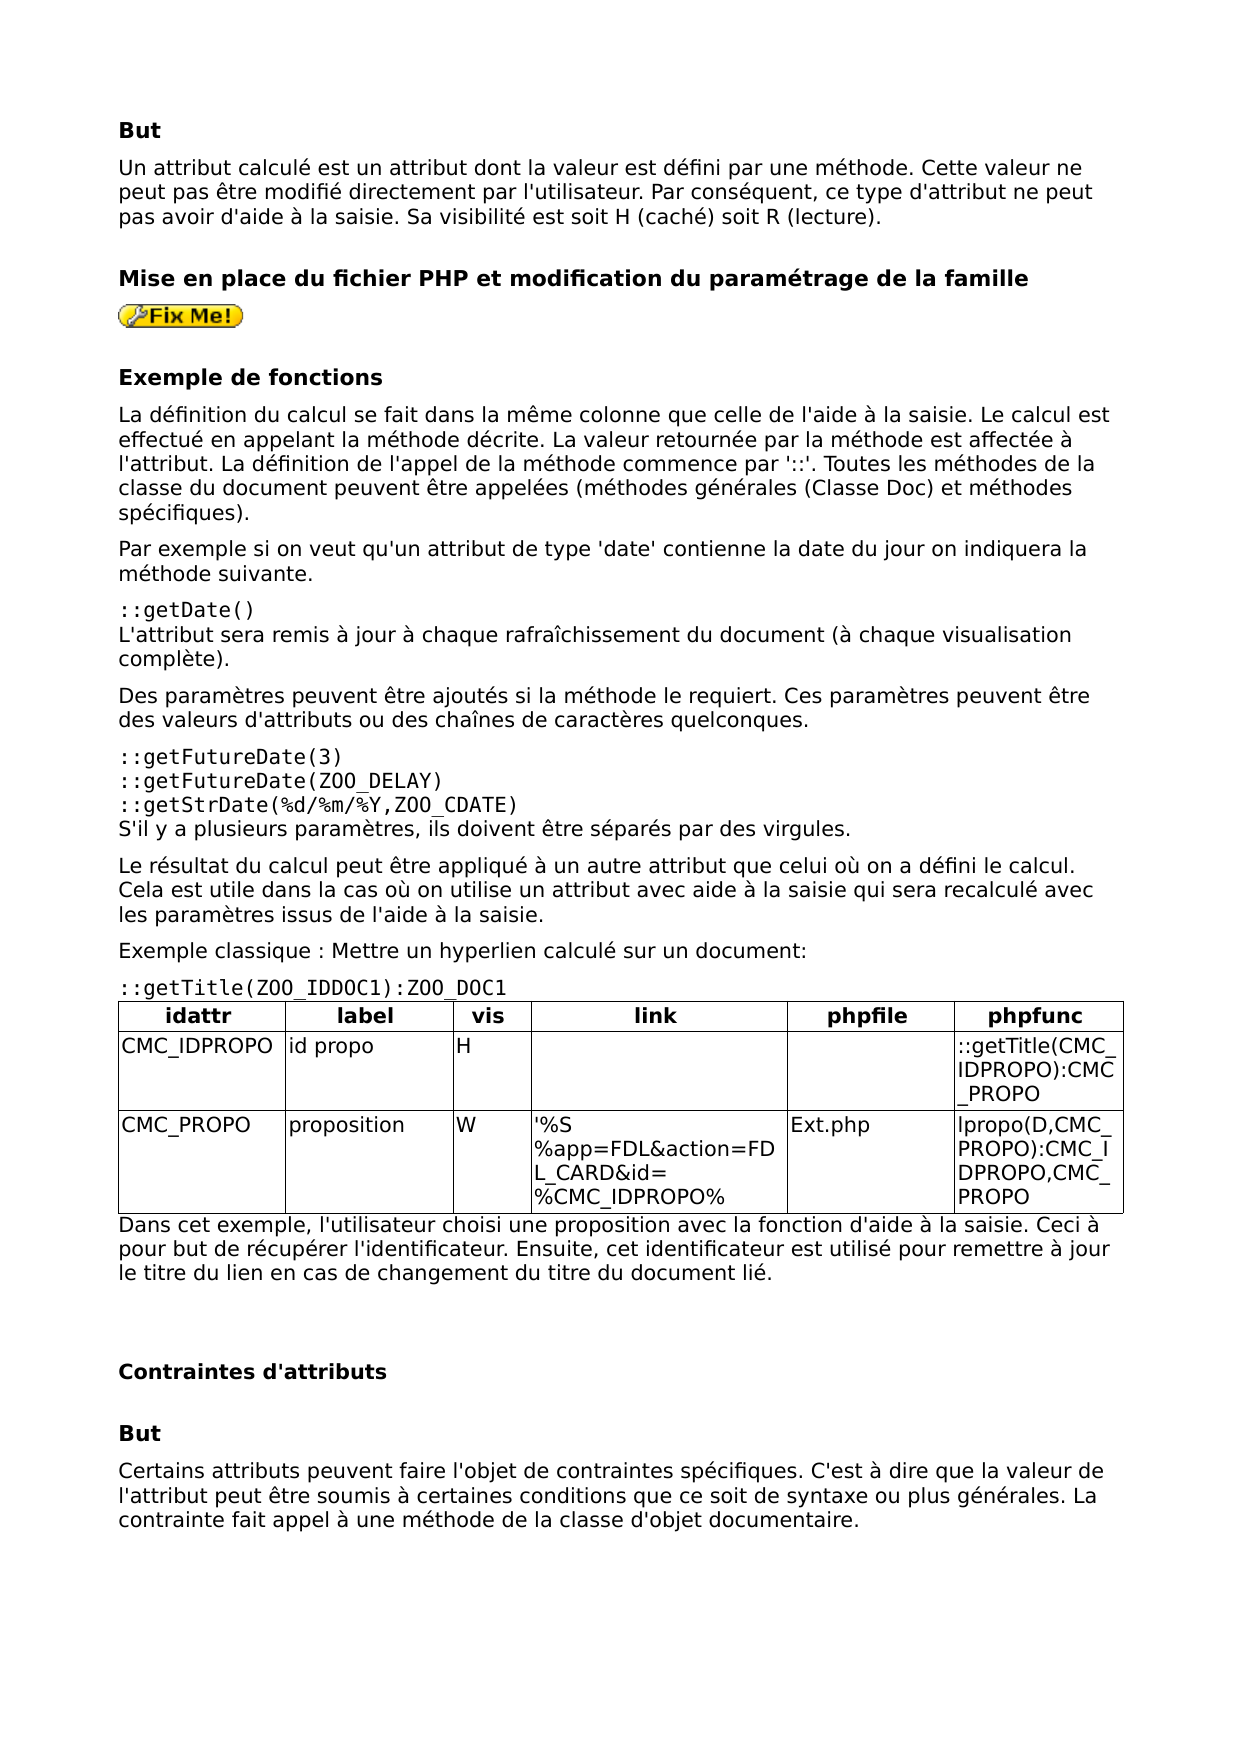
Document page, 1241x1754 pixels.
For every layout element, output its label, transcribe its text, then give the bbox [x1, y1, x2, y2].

text Exemple classique : Mettre un hyperlien calculé sur un document: [118, 939, 1122, 964]
table_cell CMC_PROPO [119, 1111, 285, 1213]
subtitle But [118, 118, 1122, 144]
table_cell [788, 1032, 954, 1109]
table_cell W [454, 1111, 531, 1213]
subtitle Contraintes d'attributs [118, 1360, 1122, 1384]
table_header idattr [119, 1002, 285, 1031]
table_cell proposition [286, 1111, 453, 1213]
text ::getFutureDate(3) ::getFutureDate(ZOO_DELAY) ::getStrDate(%d/%m/%Y,ZOO_CDATE) [118, 745, 1122, 817]
subtitle Exemple de fonctions [118, 365, 1122, 391]
table_cell '%S%app=FDL&action=FDL_CARD&id=%CMC_IDPROPO% [532, 1111, 787, 1213]
table_cell H [454, 1032, 531, 1109]
text Des paramètres peuvent être ajoutés si la méthode le requiert. Ces paramètres peuvent être des valeurs d'attributs ou des chaînes de caractères quelconques. [118, 684, 1122, 732]
text ::getDate() [118, 598, 1122, 623]
table_cell lpropo(D,CMC_PROPO):CMC_IDPROPO,CMC_PROPO [955, 1111, 1123, 1213]
subtitle Mise en place du fichier PHP et modification du paramétrage de la famille [118, 266, 1122, 292]
table_header phpfunc [955, 1002, 1123, 1031]
text S'il y a plusieurs paramètres, ils doivent être séparés par des virgules. [118, 817, 1122, 842]
table_header label [286, 1002, 453, 1031]
text Le résultat du calcul peut être appliqué à un autre attribut que celui où on a défini le calcul. Cela est utile dans la cas où on utilise un attribut avec aide à la saisie qui sera recalculé avec les paramètres issus de l'aide à la saisie. [118, 854, 1122, 927]
table_cell [532, 1032, 787, 1109]
table_cell CMC_IDPROPO [119, 1032, 285, 1109]
table_cell ::getTitle(CMC_IDPROPO):CMC_PROPO [955, 1032, 1123, 1109]
picture [118, 304, 244, 328]
table_header vis [454, 1002, 531, 1031]
text Certains attributs peuvent faire l'objet de contraintes spécifiques. C'est à dire que la valeur de l'attribut peut être soumis à certaines conditions que ce soit de syntaxe ou plus générales. La contrainte fait appel à une méthode de la classe d'objet documentaire. [118, 1459, 1122, 1532]
text Par exemple si on veut qu'un attribut de type 'date' contienne la date du jour on indiquera la méthode suivante. [118, 537, 1122, 586]
text Dans cet exemple, l'utilisateur choisi une proposition avec la fonction d'aide à la saisie. Ceci à pour but de récupérer l'identificateur. Ensuite, cet identificateur est utilisé pour remettre à jour le titre du lien en cas de changement du titre du document lié. [118, 1214, 1122, 1286]
text Un attribut calculé est un attribut dont la valeur est défini par une méthode. Cette valeur ne peut pas être modifié directement par l'utilisateur. Par conséquent, ce type d'attribut ne peut pas avoir d'aide à la saisie. Sa visibilité est soit H (caché) soit R (lecture). [118, 156, 1122, 229]
table_cell Ext.php [788, 1111, 954, 1213]
subtitle But [118, 1422, 1122, 1447]
text L'attribut sera remis à jour à chaque rafraîchissement du document (à chaque visualisation complète). [118, 623, 1122, 671]
table_header link [532, 1002, 787, 1031]
table_cell id propo [286, 1032, 453, 1109]
text La définition du calcul se fait dans la même colonne que celle de l'aide à la saisie. Le calcul est effectué en appelant la méthode décrite. La valeur retournée par la méthode est affectée à l'attribut. La définition de l'appel de la méthode commence par '::'. Toutes les méthodes de la classe du document peuvent être appelées (méthodes générales (Classe Doc) et méthodes spécifiques). [118, 403, 1122, 525]
table_header phpfile [788, 1002, 954, 1031]
text ::getTitle(ZOO_IDDOC1):ZOO_DOC1 [118, 976, 1122, 1001]
